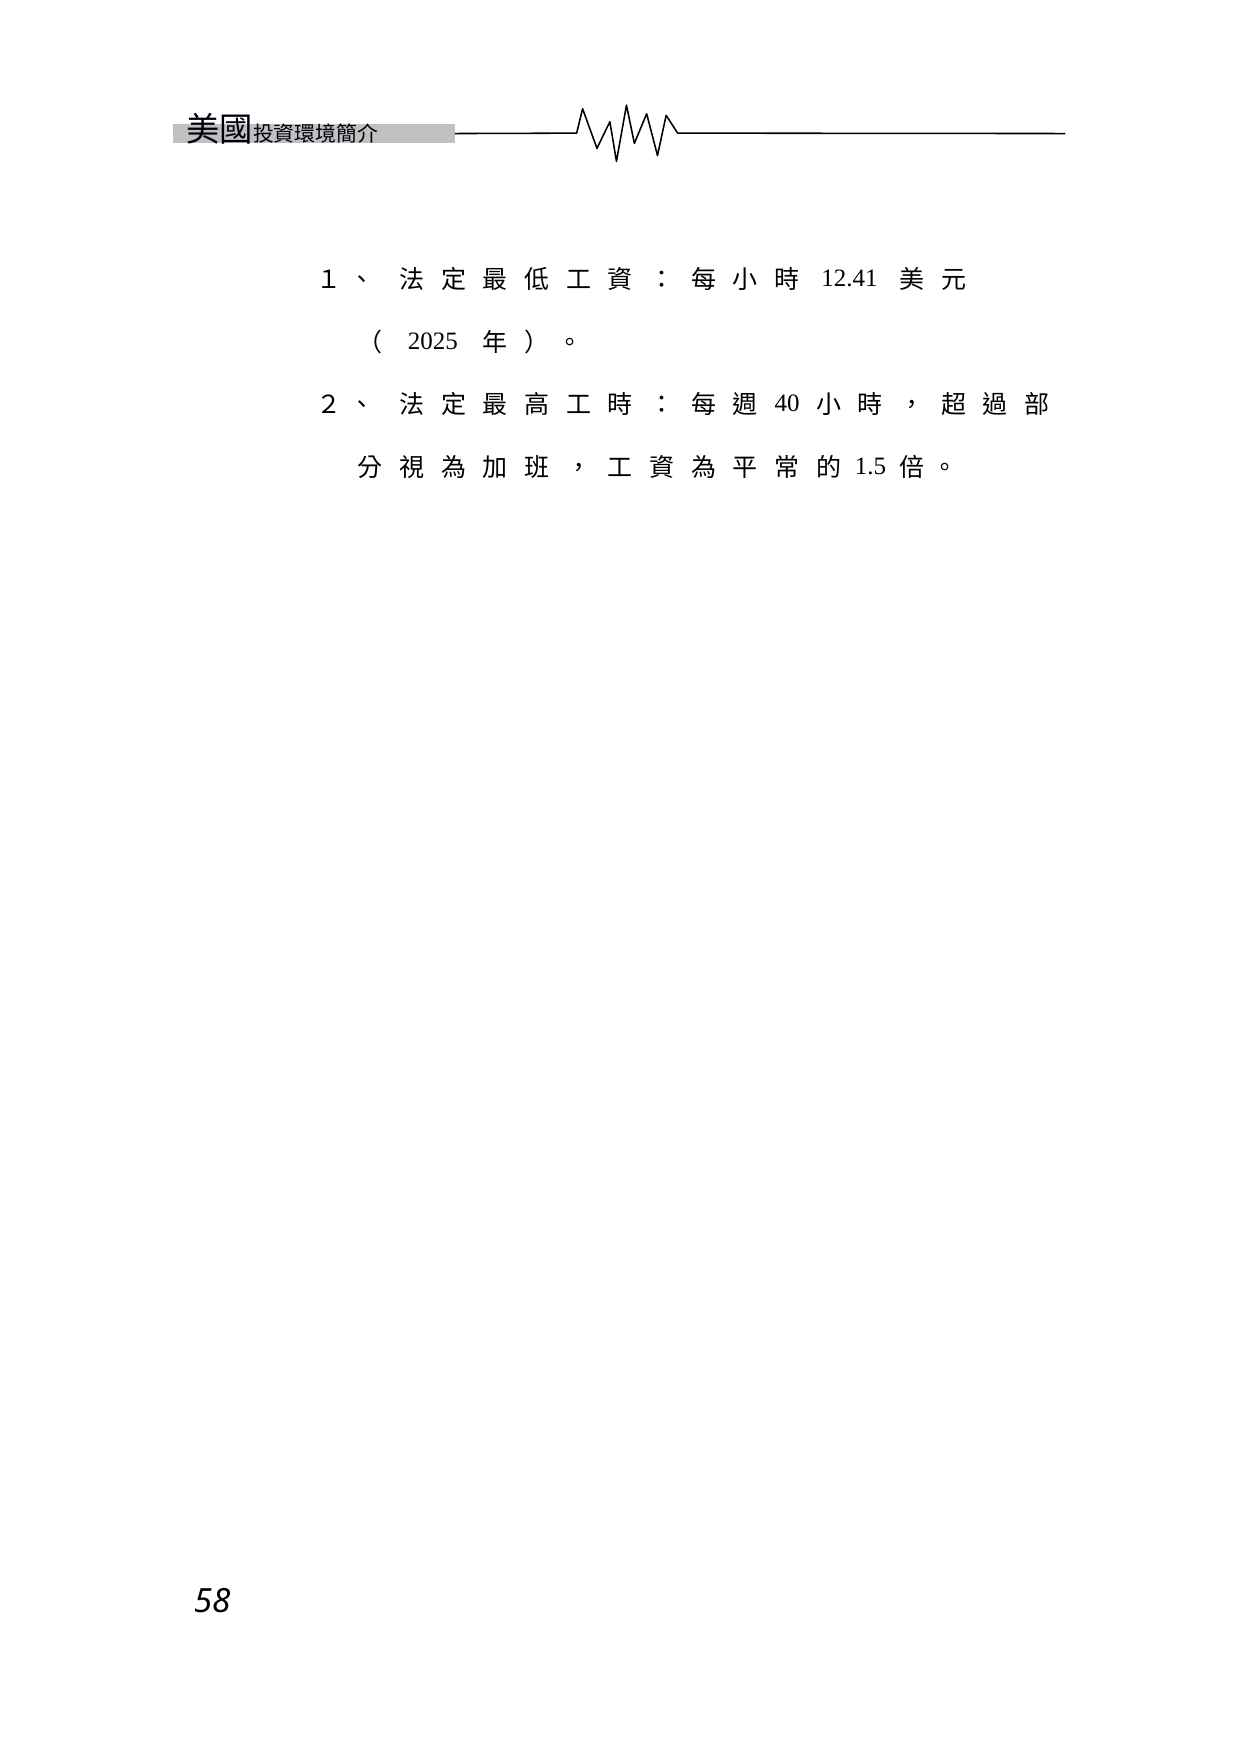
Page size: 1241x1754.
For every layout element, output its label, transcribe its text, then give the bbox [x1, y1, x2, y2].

text ２、法定最高工時：每週40小時，超過部分視為加班，工資為平常的1.5倍。 [281, 361, 1058, 486]
text １、法定最低工資：每小時12.41美元（2025年）。 [281, 236, 1058, 361]
